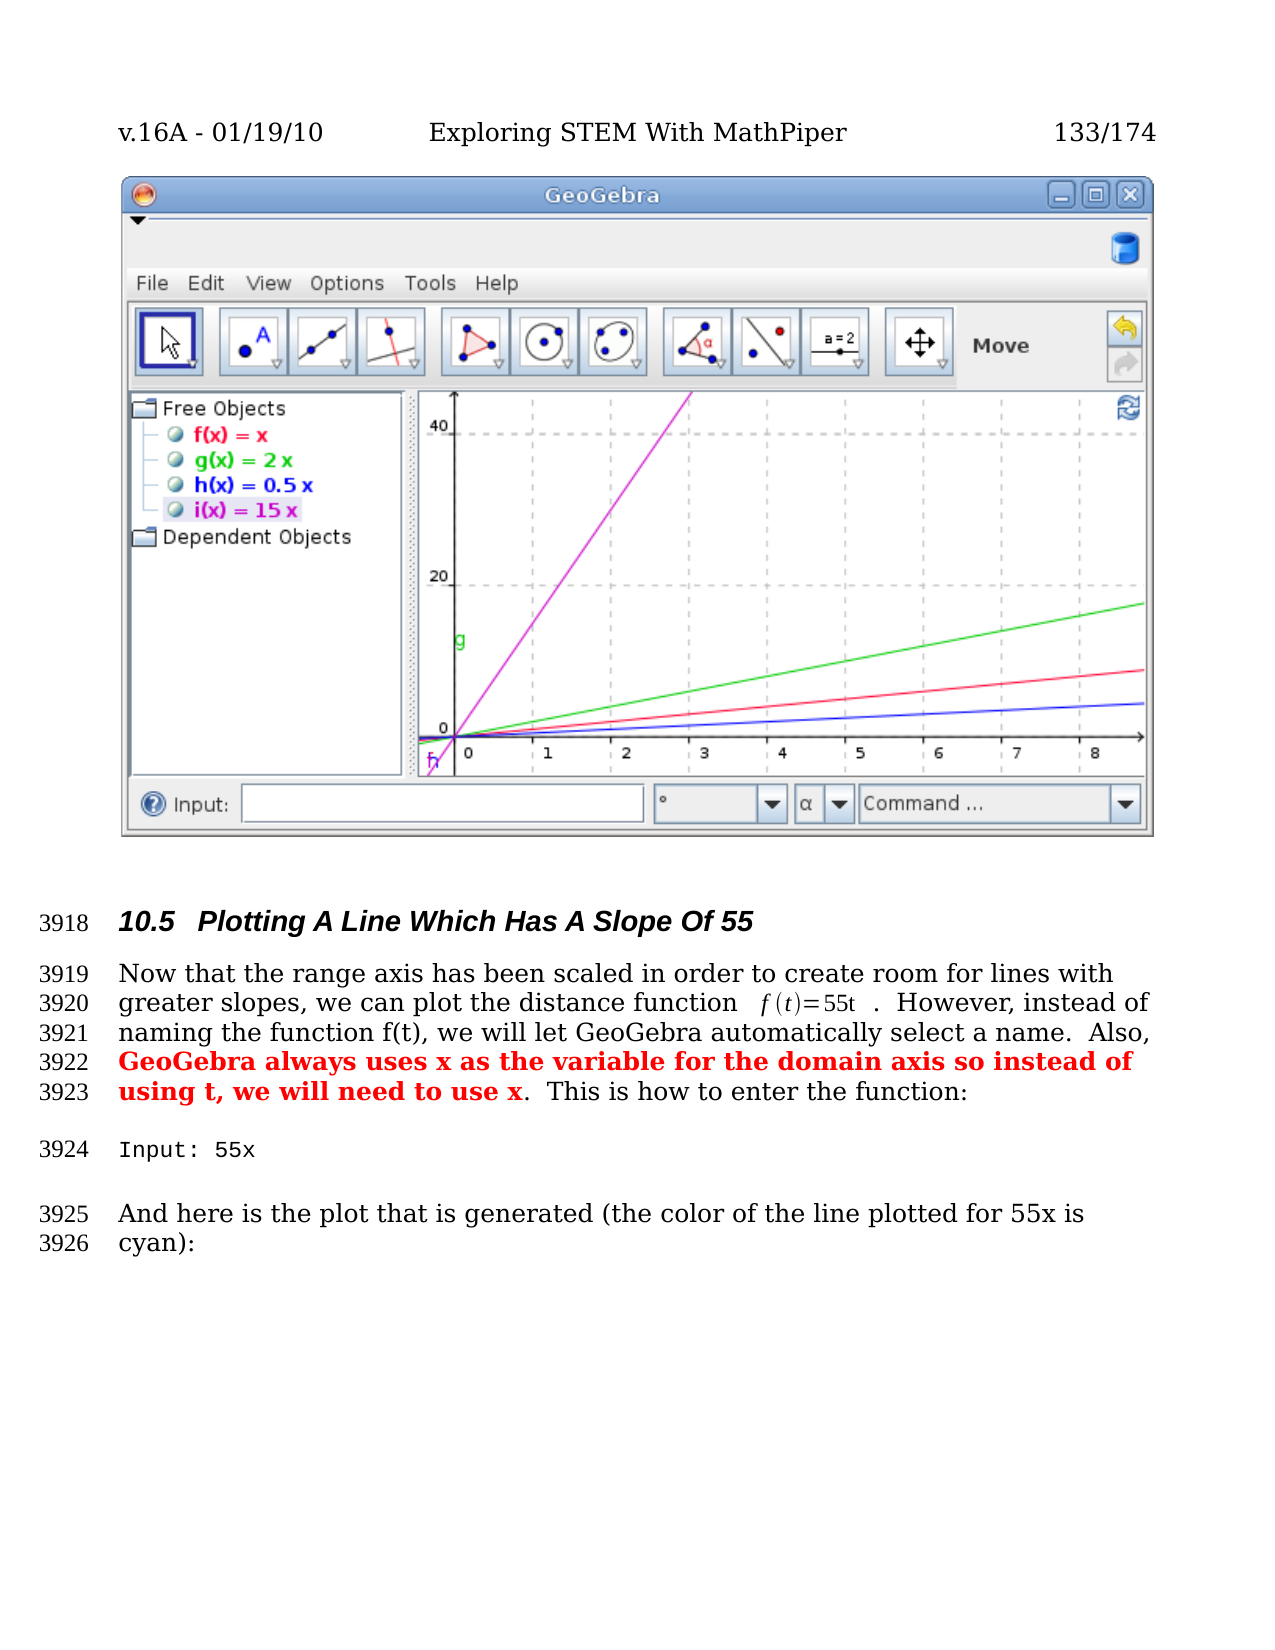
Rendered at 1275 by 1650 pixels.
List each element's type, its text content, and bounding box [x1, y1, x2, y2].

subtitle Plotting A Line Which Has A Slope Of 55 [118, 904, 1157, 938]
picture [121, 176, 1154, 837]
text Input: 55x [118, 1138, 1157, 1164]
text And here is the plot that is generated (the color of the line plotted for 55x is cyan): [118, 1199, 1157, 1257]
text Now that the range axis has been scaled in order to create room for lines with greater slopes, we can plot the distance function. However, instead of naming the function f(t), we will let GeoGebra automatically select a name. Also, GeoGebra always uses x as the variable for the domain axis so instead of using t, we will need to use x. This is how to enter the function: [118, 959, 1157, 1106]
